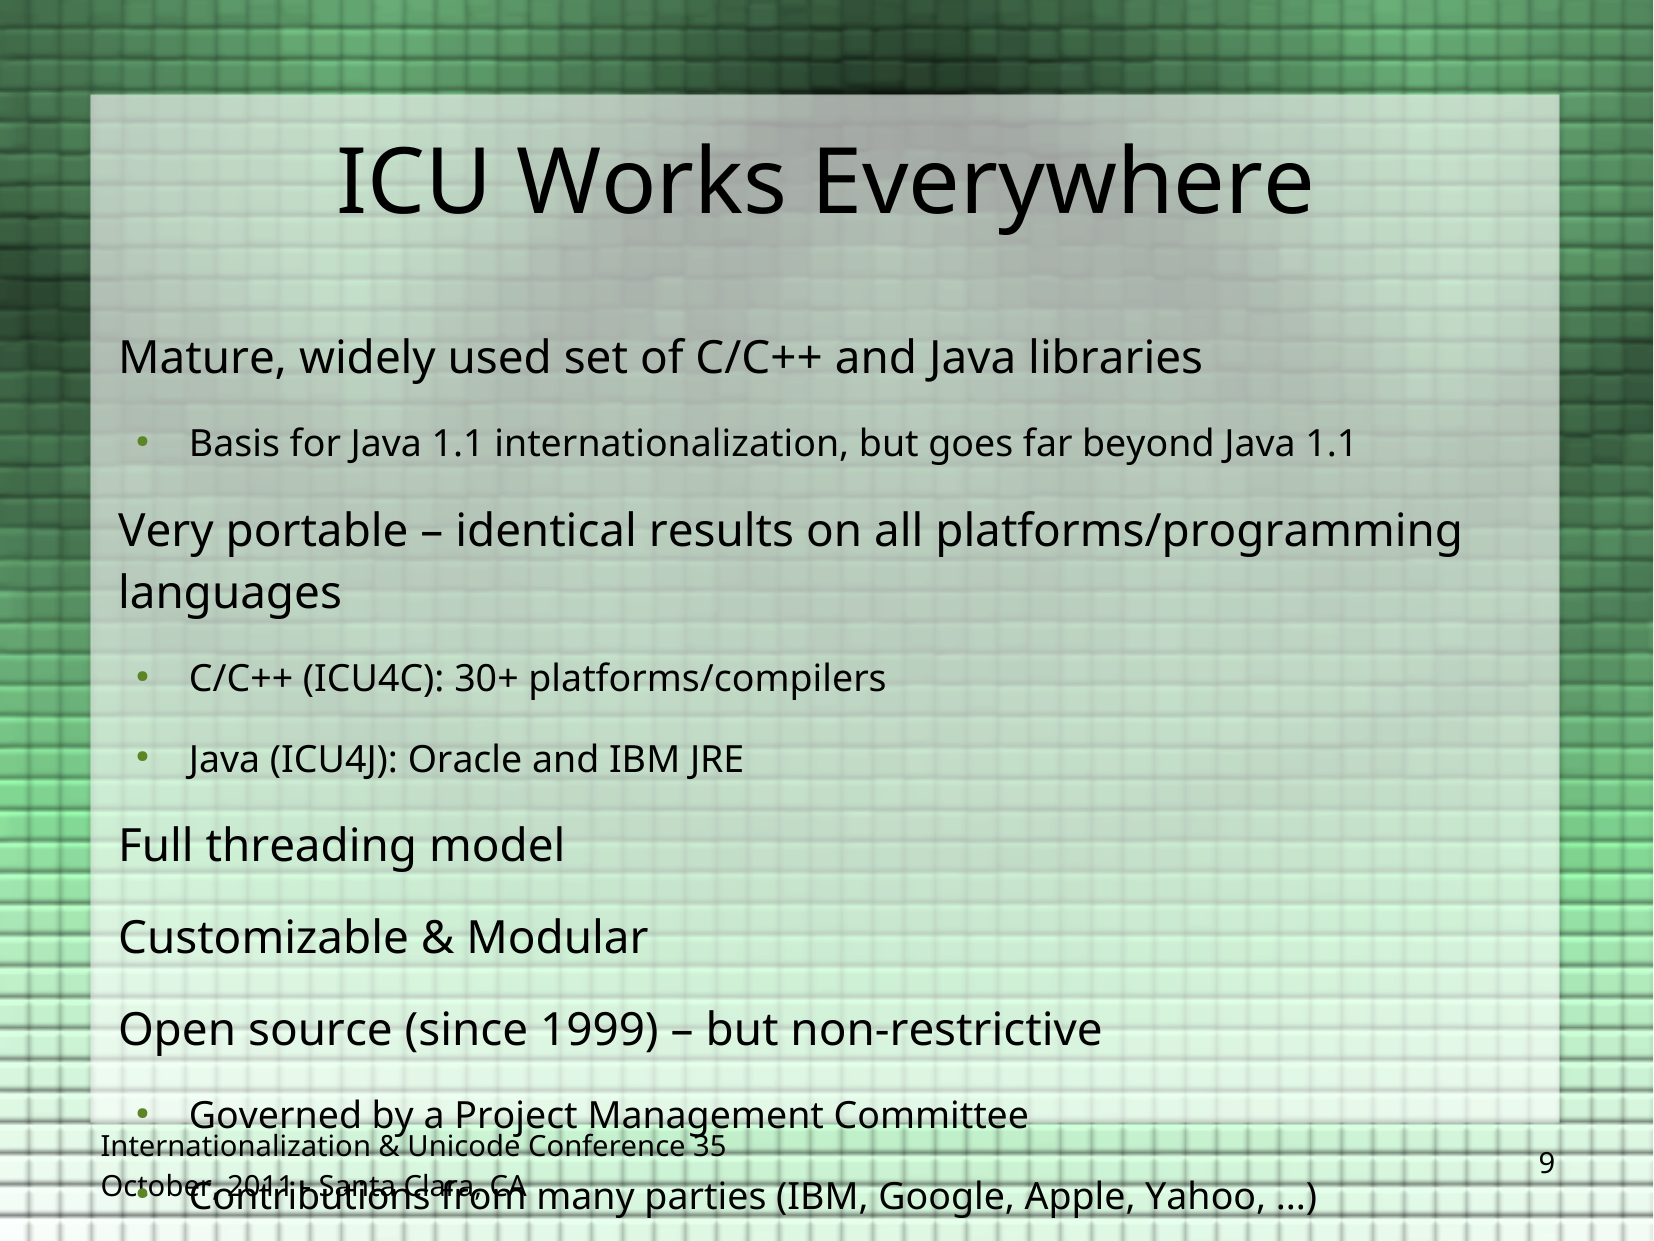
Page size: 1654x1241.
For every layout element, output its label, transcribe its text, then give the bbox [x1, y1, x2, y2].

title ICU Works Everywhere [88, 90, 1565, 266]
picture [0, 0, 1654, 1241]
list Mature, widely used set of C/C++ and Java libraries Basis for Java 1.1 internationalization, but goes far beyond Java 1.1 Very portable – identical results on all platforms/programming languages C/C++ (ICU4C): 30+ platforms/compilers Java (ICU4J): Oracle and IBM JRE Full threading model Customizable & Modular Open source (since 1999) – but non-restrictive Governed by a Project Management Committee Contributions from many parties (IBM, Google, Apple, Yahoo, ...) [118, 324, 1535, 1128]
